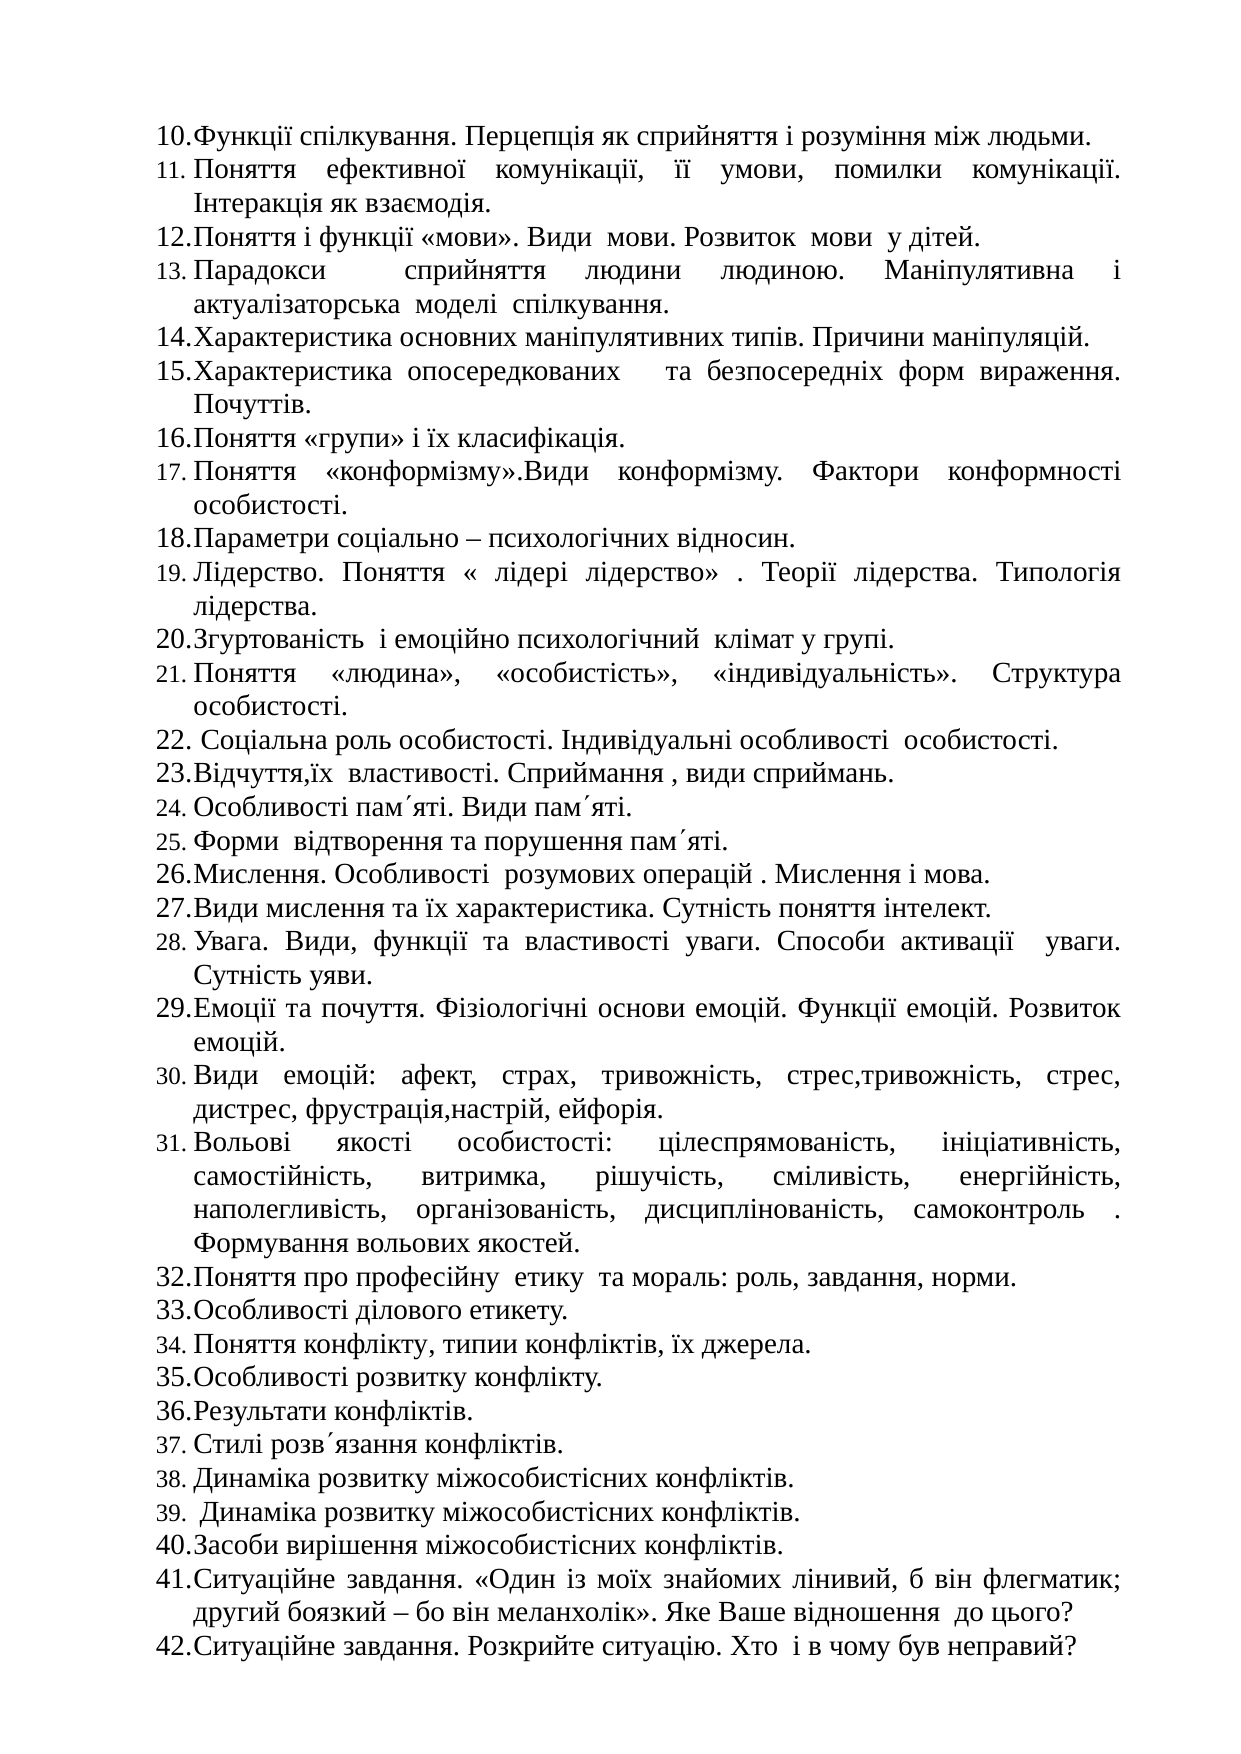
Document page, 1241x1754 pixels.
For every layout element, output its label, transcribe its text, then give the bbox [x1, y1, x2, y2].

list Увага. Види, функції та властивості уваги. Способи активації уваги. Сутність уяви. [156, 923, 1122, 990]
list Стилі розвязання конфліктів. [156, 1426, 1122, 1460]
list Характеристика опосередкованих та безпосередніх форм вираження. Почуттів. [156, 353, 1122, 420]
list Динаміка розвитку міжособистісних конфліктів. [156, 1460, 1122, 1494]
list Парадокси сприйняття людини людиною. Маніпулятивна і актуалізаторська моделі спілкування. [156, 252, 1122, 319]
list Функції спілкування. Перцепція як сприйняття і розуміння між людьми. [156, 118, 1122, 152]
list Параметри соціально – психологічних відносин. [156, 521, 1122, 554]
list Види емоцій: афект, страх, тривожність, стрес,тривожність, стрес, дистрес, фрустрація,настрій, ейфорія. [156, 1057, 1122, 1124]
list Поняття «конформізму».Види конформізму. Фактори конформності особистості. [156, 453, 1122, 521]
list Вольові якості особистості: цілеспрямованість, ініціативність, самостійність, витримка, рішучість, сміливість, енергійність, наполегливість, організованість, дисциплінованість, самоконтроль . Формування вольових якостей. [156, 1124, 1122, 1259]
list Емоції та почуття. Фізіологічні основи емоцій. Функції емоцій. Розвиток емоцій. [156, 990, 1122, 1057]
list Особливості розвитку конфлікту. [156, 1359, 1122, 1393]
list Ситуаційне завдання. «Один із моїх знайомих лінивий, б він флегматик; другий боязкий – бо він меланхолік». Яке Ваше відношення до цього? [156, 1561, 1122, 1628]
list Поняття про професійну етику та мораль: роль, завдання, норми. [156, 1259, 1122, 1292]
list Ситуаційне завдання. Розкрийте ситуацію. Хто і в чому був неправий? [156, 1628, 1122, 1661]
list Форми відтворення та порушення памяті. [156, 823, 1122, 856]
list Поняття «групи» і їх класифікація. [156, 420, 1122, 453]
list Поняття «людина», «особистість», «індивідуальність». Структура особистості. [156, 655, 1122, 722]
list Особливості ділового етикету. [156, 1292, 1122, 1326]
list Динаміка розвитку міжособистісних конфліктів. [156, 1494, 1122, 1527]
list Види мислення та їх характеристика. Сутність поняття інтелект. [156, 890, 1122, 923]
list Відчуття,їх властивості. Сприймання , види сприймань. [156, 755, 1122, 789]
list Соціальна роль особистості. Індивідуальні особливості особистості. [156, 722, 1122, 755]
list Згуртованість і емоційно психологічний клімат у групі. [156, 621, 1122, 655]
list Засоби вирішення міжособистісних конфліктів. [156, 1527, 1122, 1561]
list Поняття ефективної комунікації, її умови, помилки комунікації. Інтеракція як взаємодія. [156, 152, 1122, 219]
list Мислення. Особливості розумових операцій . Мислення і мова. [156, 856, 1122, 890]
list Результати конфліктів. [156, 1393, 1122, 1426]
list Особливості памяті. Види памяті. [156, 789, 1122, 823]
list Поняття і функції «мови». Види мови. Розвиток мови у дітей. [156, 219, 1122, 252]
list Поняття конфлікту, типии конфліктів, їх джерела. [156, 1326, 1122, 1359]
list Лідерство. Поняття « лідері лідерство» . Теорії лідерства. Типологія лідерства. [156, 554, 1122, 621]
list Характеристика основних маніпулятивних типів. Причини маніпуляцій. [156, 319, 1122, 353]
